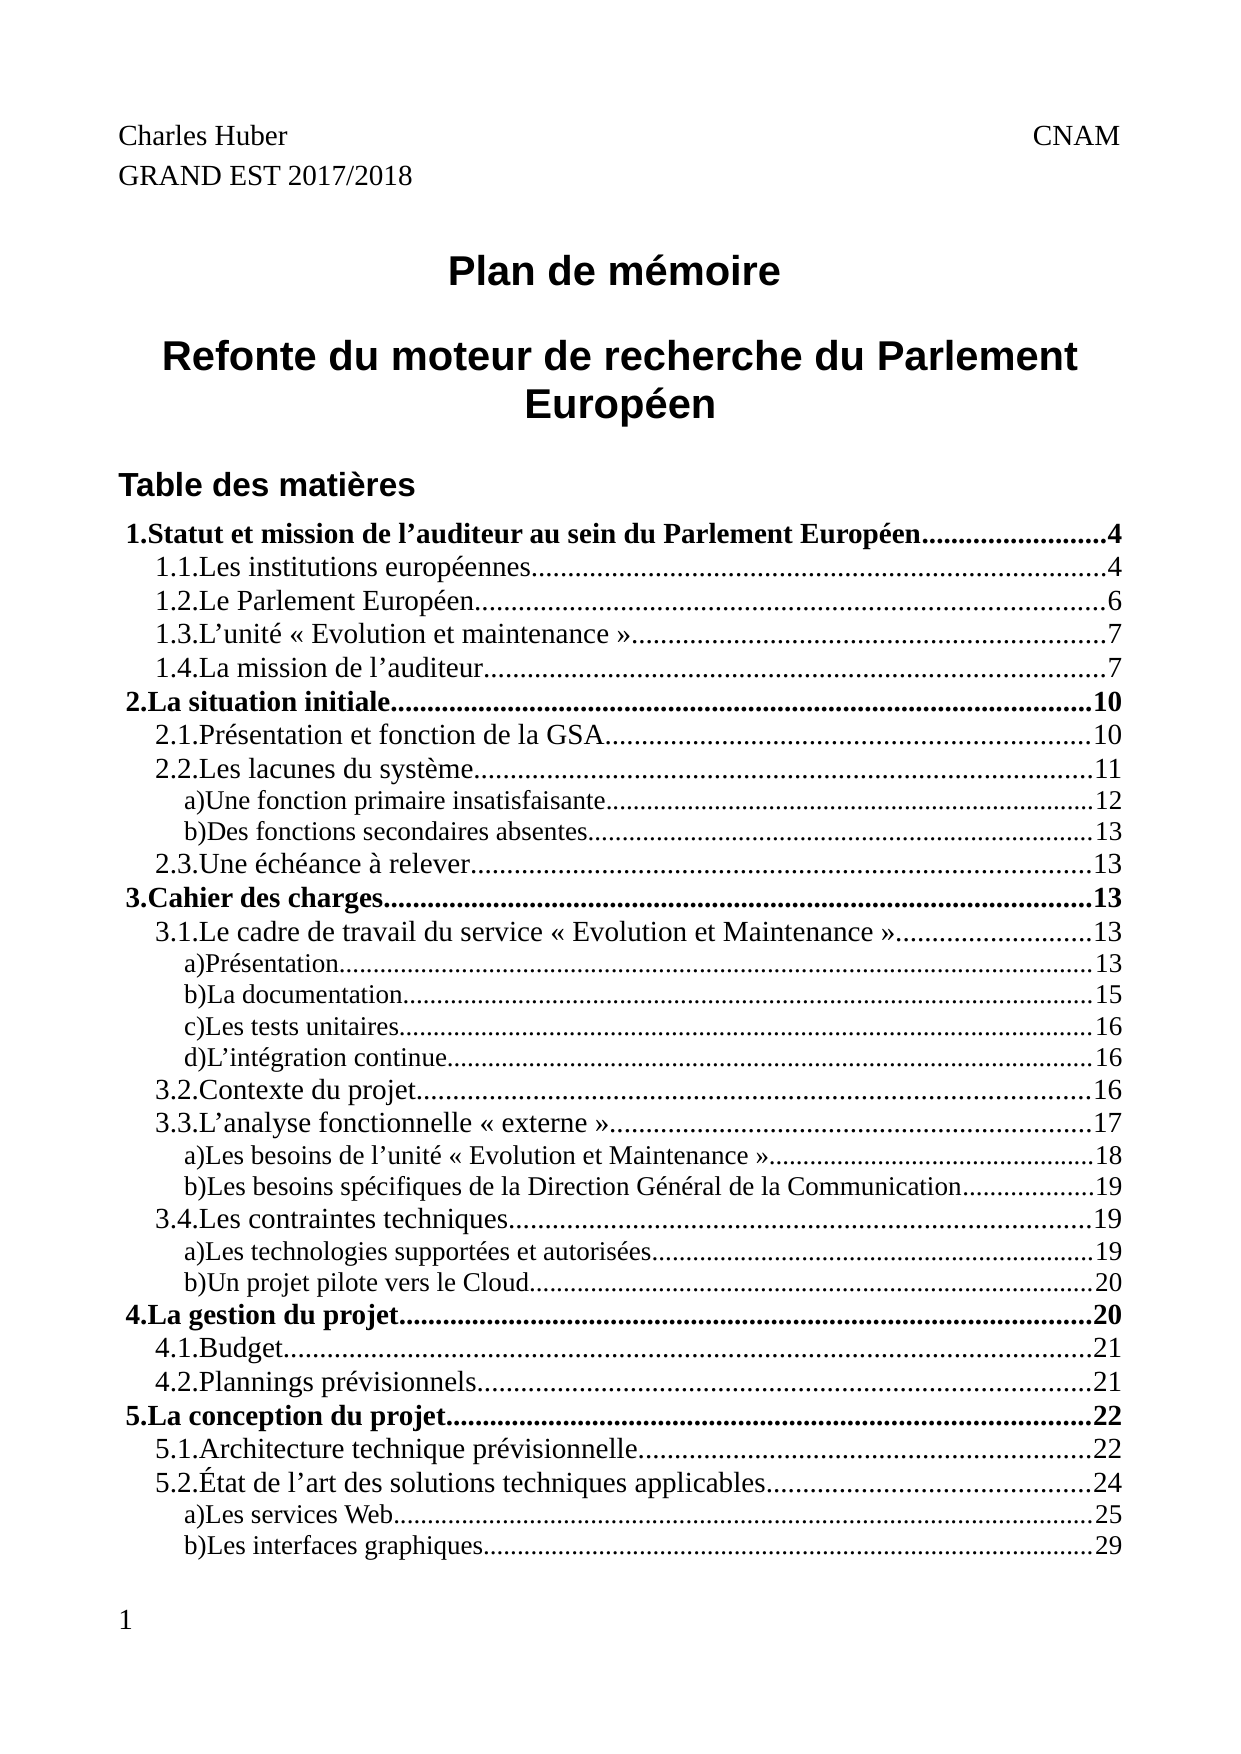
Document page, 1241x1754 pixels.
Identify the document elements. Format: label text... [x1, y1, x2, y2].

text a)Les technologies supportées et autorisées 19 [177, 1235, 1122, 1266]
text 3.3.L’analyse fonctionnelle « externe » 17 [148, 1105, 1122, 1139]
text 1.Statut et mission de l’auditeur au sein du Parlement Européen 4 [118, 516, 1122, 549]
text 4.1.Budget 21 [148, 1331, 1122, 1364]
title Plan de mémoire [118, 246, 1122, 294]
text 2.1.Présentation et fonction de la GSA 10 [148, 717, 1122, 751]
text a)Les services Web 25 [177, 1498, 1122, 1529]
text 1.4.La mission de l’auditeur 7 [148, 650, 1122, 684]
text b)La documentation 15 [177, 978, 1122, 1009]
text b)Les interfaces graphiques 29 [177, 1529, 1122, 1561]
text 2.La situation initiale 10 [118, 684, 1122, 717]
subtitle Table des matières [118, 465, 1122, 503]
title Refonte du moteur de recherche du Parlement Européen [118, 332, 1122, 428]
text b)Des fonctions secondaires absentes 13 [177, 816, 1122, 847]
text 1.1.Les institutions européennes 4 [148, 549, 1122, 583]
text 1.2.Le Parlement Européen 6 [148, 583, 1122, 617]
text b)Les besoins spécifiques de la Direction Général de la Communication 19 [177, 1170, 1122, 1201]
text a)Présentation 13 [177, 947, 1122, 978]
text 4.La gestion du projet 20 [118, 1297, 1122, 1331]
text c)Les tests unitaires 16 [177, 1009, 1122, 1041]
text d)L’intégration continue 16 [177, 1041, 1122, 1072]
text 5.1.Architecture technique prévisionnelle 22 [148, 1431, 1122, 1465]
text 3.1.Le cadre de travail du service « Evolution et Maintenance » 13 [148, 914, 1122, 947]
text a)Une fonction primaire insatisfaisante 12 [177, 784, 1122, 816]
text 5.La conception du projet 22 [118, 1398, 1122, 1431]
text 2.3.Une échéance à relever 13 [148, 847, 1122, 880]
text 4.2.Plannings prévisionnels 21 [148, 1364, 1122, 1398]
text 3.4.Les contraintes techniques 19 [148, 1201, 1122, 1235]
text 1.3.L’unité « Evolution et maintenance » 7 [148, 617, 1122, 650]
text 3.2.Contexte du projet 16 [148, 1072, 1122, 1105]
text a)Les besoins de l’unité « Evolution et Maintenance » 18 [177, 1139, 1122, 1170]
text 5.2.État de l’art des solutions techniques applicables 24 [148, 1465, 1122, 1498]
text b)Un projet pilote vers le Cloud 20 [177, 1266, 1122, 1297]
text 3.Cahier des charges 13 [118, 880, 1122, 914]
text 2.2.Les lacunes du système 11 [148, 751, 1122, 784]
